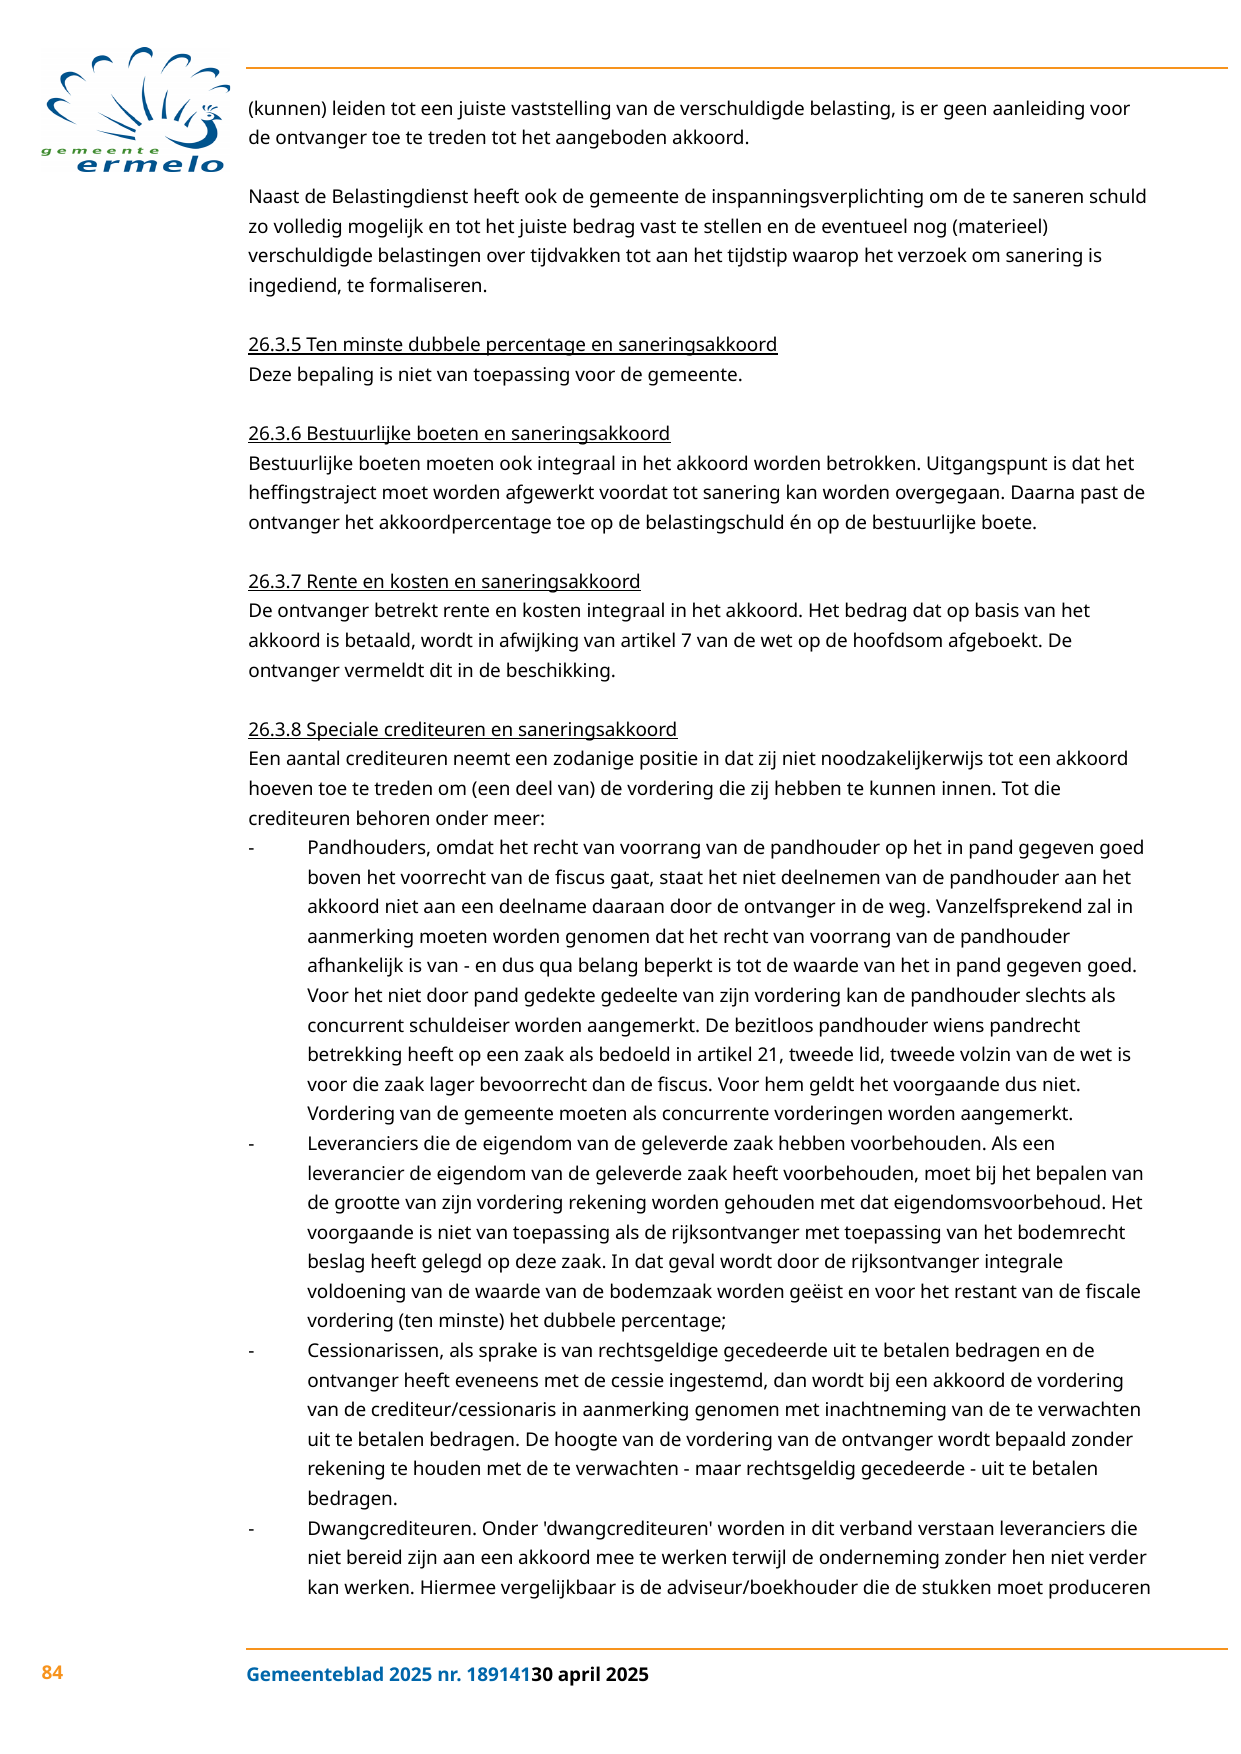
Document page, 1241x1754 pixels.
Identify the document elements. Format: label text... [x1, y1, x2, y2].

text 26.3.8 Speciale crediteuren en saneringsakkoord [248, 716, 1152, 742]
list Cessionarissen, als sprake is van rechtsgeldige gecedeerde uit te betalen bedragen en de ontvanger heeft eveneens met de cessie ingestemd, dan wordt bij een akkoord de vordering van de crediteur/cessionaris in aanmerking genomen met inachtneming van de te verwachten uit te betalen bedragen. De hoogte van de vordering van de ontvanger wordt bepaald zonder rekening te houden met de te verwachten - maar rechtsgeldig gecedeerde - uit te betalen bedragen. [248, 1337, 1152, 1511]
text 26.3.5 Ten minste dubbele percentage en saneringsakkoord [248, 331, 1152, 357]
text De ontvanger betrekt rente en kosten integraal in het akkoord. Het bedrag dat op basis van het akkoord is betaald, wordt in afwijking van artikel 7 van de wet op de hoofdsom afgeboekt. De ontvanger vermeldt dit in de beschikking. [248, 598, 1152, 683]
list Leveranciers die de eigendom van de geleverde zaak hebben voorbehouden. Als een leverancier de eigendom van de geleverde zaak heeft voorbehouden, moet bij het bepalen van de grootte van zijn vordering rekening worden gehouden met dat eigendomsvoorbehoud. Het voorgaande is niet van toepassing als de rijksontvanger met toepassing van het bodemrecht beslag heeft gelegd op deze zaak. In dat geval wordt door de rijksontvanger integrale voldoening van de waarde van de bodemzaak worden geëist en voor het restant van de fiscale vordering (ten minste) het dubbele percentage; [248, 1130, 1152, 1333]
list Pandhouders, omdat het recht van voorrang van de pandhouder op het in pand gegeven goed boven het voorrecht van de fiscus gaat, staat het niet deelnemen van de pandhouder aan het akkoord niet aan een deelname daaraan door de ontvanger in de weg. Vanzelfsprekend zal in aanmerking moeten worden genomen dat het recht van voorrang van de pandhouder afhankelijk is van - en dus qua belang beperkt is tot de waarde van het in pand gegeven goed. Voor het niet door pand gedekte gedeelte van zijn vordering kan de pandhouder slechts als concurrent schuldeiser worden aangemerkt. De bezitloos pandhouder wiens pandrecht betrekking heeft op een zaak als bedoeld in artikel 21, tweede lid, tweede volzin van de wet is voor die zaak lager bevoorrecht dan de fiscus. Voor hem geldt het voorgaande dus niet. Vordering van de gemeente moeten als concurrente vorderingen worden aangemerkt. [248, 834, 1152, 1126]
text Deze bepaling is niet van toepassing voor de gemeente. [248, 361, 1152, 387]
text 26.3.6 Bestuurlijke boeten en saneringsakkoord [248, 420, 1152, 446]
text Naast de Belastingdienst heeft ook de gemeente de inspanningsverplichting om de te saneren schuld zo volledig mogelijk en tot het juiste bedrag vast te stellen en de eventueel nog (materieel) verschuldigde belastingen over tijdvakken tot aan het tijdstip waarop het verzoek om sanering is ingediend, te formaliseren. [248, 183, 1152, 298]
picture [41, 47, 231, 172]
text 26.3.7 Rente en kosten en saneringsakkoord [248, 568, 1152, 594]
text (kunnen) leiden tot een juiste vaststelling van de verschuldigde belasting, is er geen aanleiding voor de ontvanger toe te treden tot het aangeboden akkoord. [248, 95, 1152, 150]
list Dwangcrediteuren. Onder 'dwangcrediteuren' worden in dit verband verstaan leveranciers die niet bereid zijn aan een akkoord mee te werken terwijl de onderneming zonder hen niet verder kan werken. Hiermee vergelijkbaar is de adviseur/boekhouder die de stukken moet produceren [248, 1515, 1152, 1600]
text Een aantal crediteuren neemt een zodanige positie in dat zij niet noodzakelijkerwijs tot een akkoord hoeven toe te treden om (een deel van) de vordering die zij hebben te kunnen innen. Tot die crediteuren behoren onder meer: [248, 746, 1152, 831]
text Bestuurlijke boeten moeten ook integraal in het akkoord worden betrokken. Uitgangspunt is dat het heffingstraject moet worden afgewerkt voordat tot sanering kan worden overgegaan. Daarna past de ontvanger het akkoordpercentage toe op de belastingschuld én op de bestuurlijke boete. [248, 450, 1152, 535]
